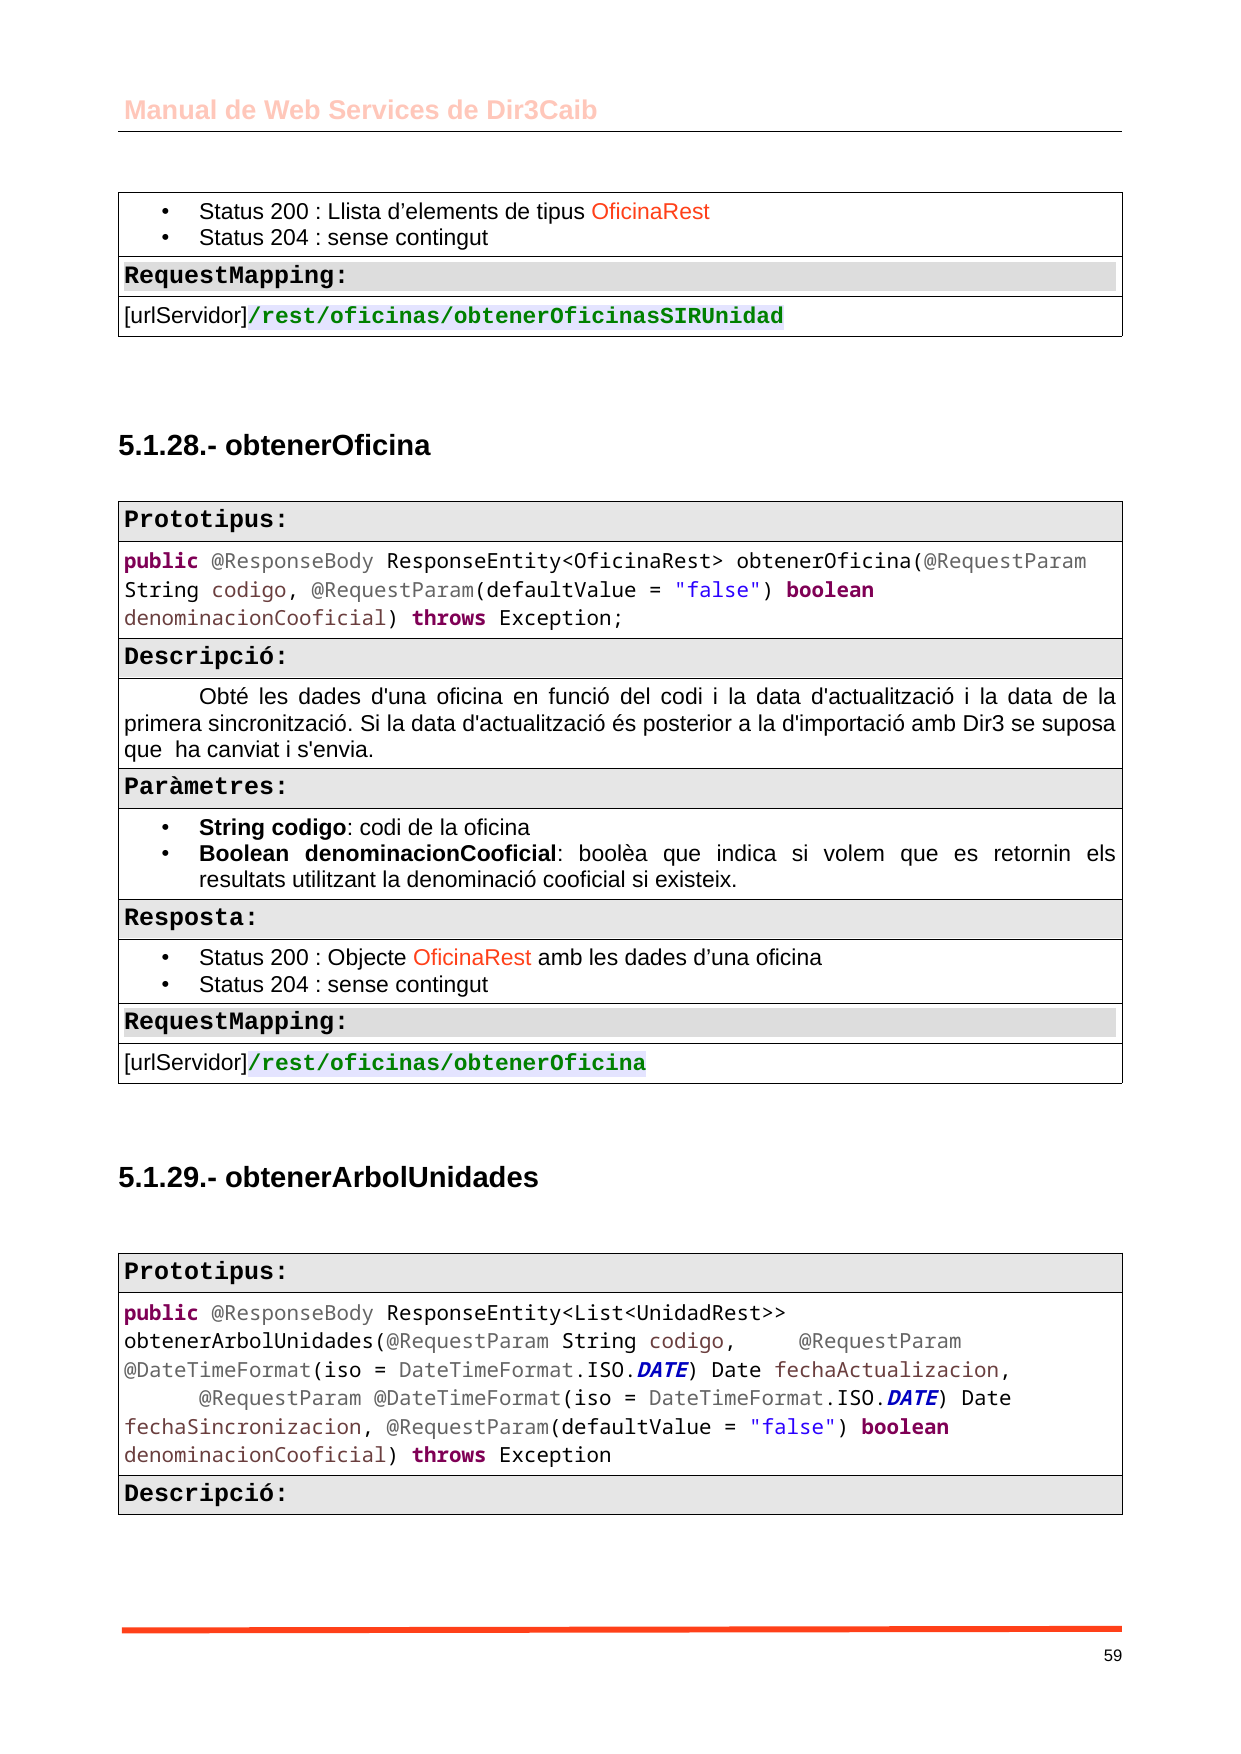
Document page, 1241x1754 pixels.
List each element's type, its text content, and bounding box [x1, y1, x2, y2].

subtitle obtenerOficina [118, 428, 1122, 462]
table_cell RequestMapping: [119, 257, 1122, 296]
table_cell Paràmetres: [119, 769, 1122, 808]
table_cell Resposta: [119, 900, 1122, 938]
table_cell Descripció: [119, 1476, 1122, 1514]
table_cell [urlServidor]/rest/oficinas/obtenerOficinasSIRUnidad [119, 297, 1122, 336]
table_header Prototipus: [119, 1254, 1122, 1292]
table_cell RequestMapping: [119, 1004, 1122, 1043]
subtitle obtenerArbolUnidades [118, 1160, 1122, 1194]
table_cell Obté les dades d'una oficina en funció del codi i la data d'actualització i la data de la primera sincronització. Si la data d'actualització és posterior a la d'importació amb Dir3 se suposa que ha canviat i s'envia. [119, 679, 1122, 768]
table_cell Status 200 : Llista d’elements de tipus OficinaRest Status 204 : sense contingut [119, 193, 1122, 256]
table_cell [urlServidor]/rest/oficinas/obtenerOficina [119, 1044, 1122, 1082]
table_cell public @ResponseBody ResponseEntity<List<UnidadRest>> obtenerArbolUnidades(@RequestParam String codigo, @RequestParam @DateTimeFormat(iso = DateTimeFormat.ISO.DATE) Date fechaActualizacion, @RequestParam @DateTimeFormat(iso = DateTimeFormat.ISO.DATE) Date fechaSincronizacion, @RequestParam(defaultValue = "false") boolean denominacionCooficial) throws Exception [119, 1293, 1122, 1474]
table_cell public @ResponseBody ResponseEntity<OficinaRest> obtenerOficina(@RequestParam String codigo, @RequestParam(defaultValue = "false") boolean denominacionCooficial) throws Exception; [119, 542, 1122, 637]
table_cell String codigo: codi de la oficina Boolean denominacionCooficial: boolèa que indica si volem que es retornin els resultats utilitzant la denominació cooficial si existeix. [119, 809, 1122, 898]
table_header Prototipus: [119, 502, 1122, 541]
table_cell Status 200 : Objecte OficinaRest amb les dades d’una oficina Status 204 : sense contingut [119, 940, 1122, 1003]
table_cell Descripció: [119, 639, 1122, 677]
